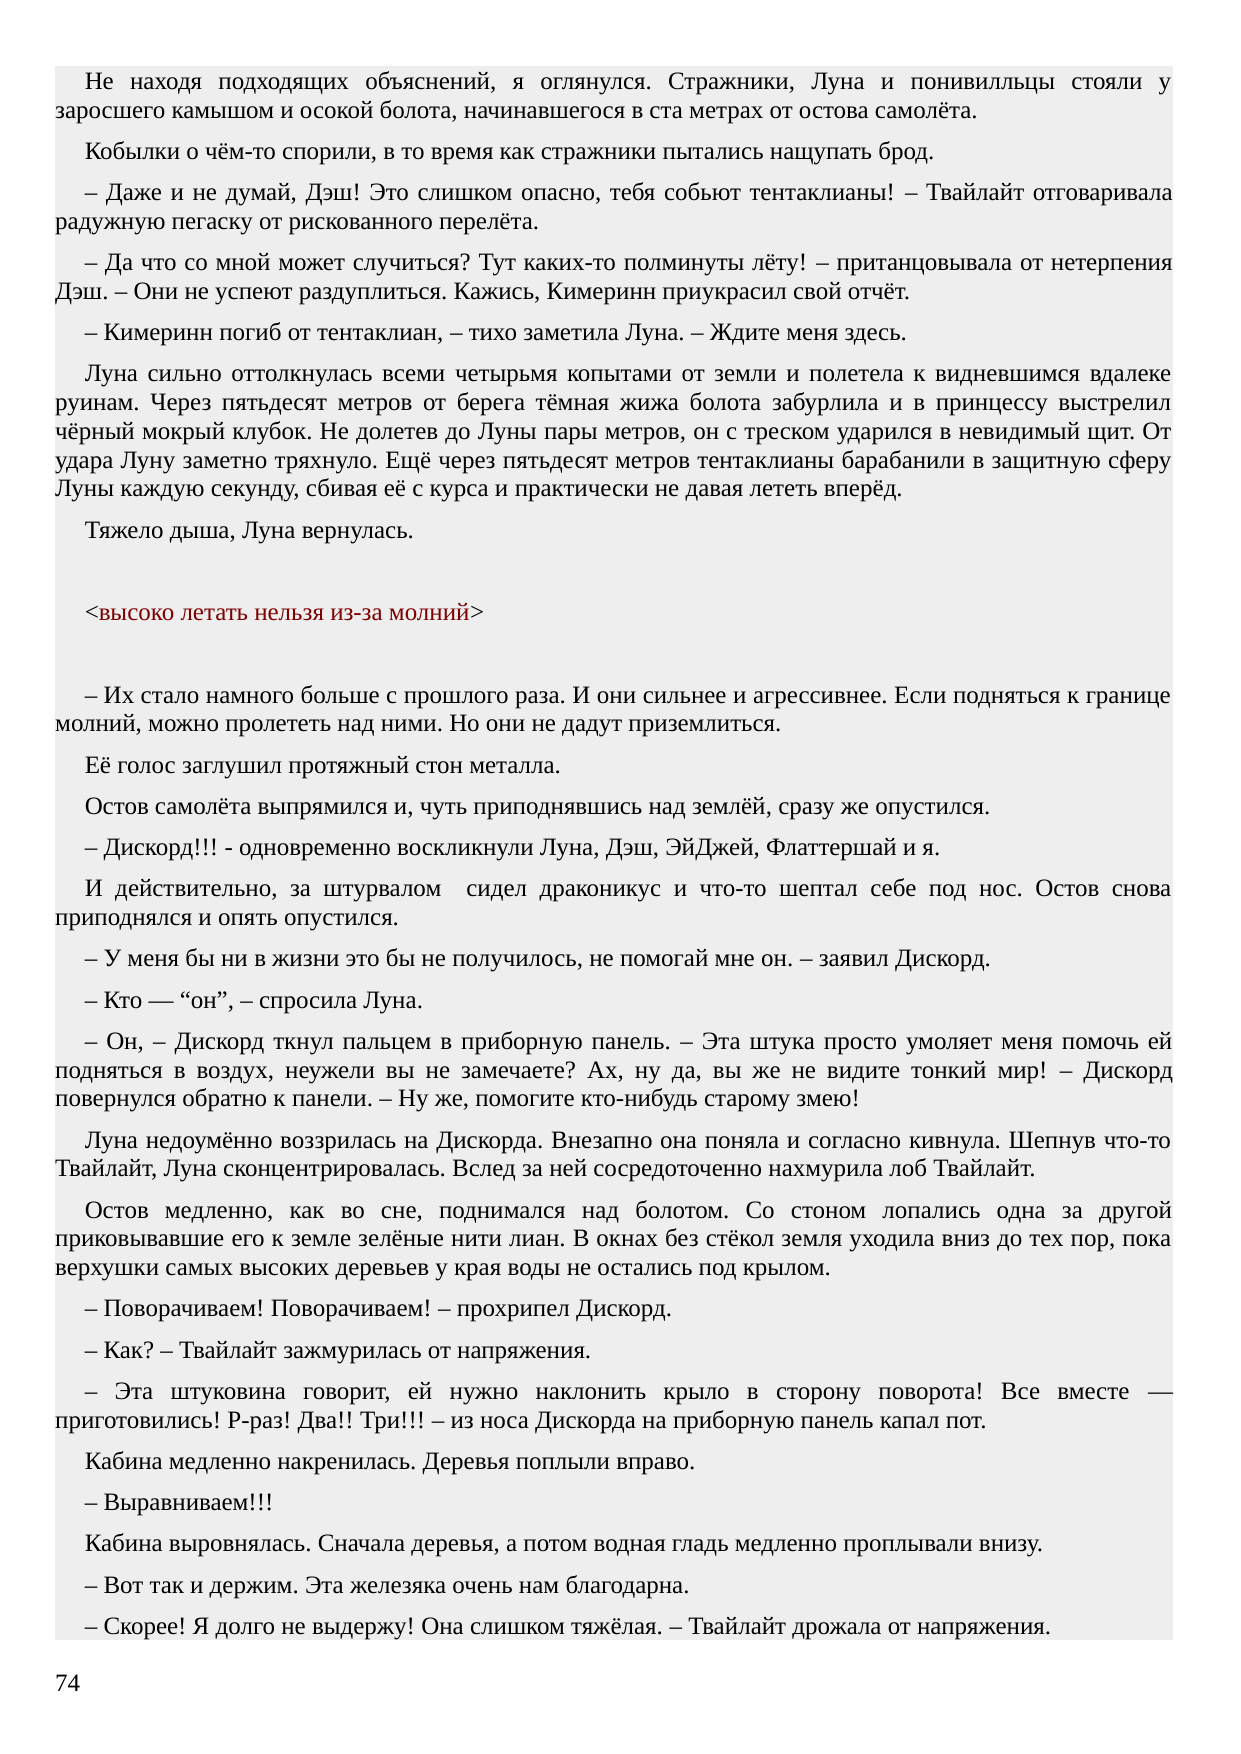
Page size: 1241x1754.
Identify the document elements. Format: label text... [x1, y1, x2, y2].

text И действительно, за штурвалом сидел драконикус и что-то шептал себе под нос. Остов снова приподнялся и опять опустился. [55, 873, 1173, 931]
text – Поворачиваем! Поворачиваем! – прохрипел Дискорд. [55, 1293, 1173, 1322]
text Тяжело дыша, Луна вернулась. [55, 515, 1173, 543]
text – Дискорд!!! - одновременно воскликнули Луна, Дэш, ЭйДжей, Флаттершай и я. [55, 832, 1173, 861]
text – Выравниваем!!! [55, 1487, 1173, 1516]
text – У меня бы ни в жизни это бы не получилось, не помогай мне он. – заявил Дискорд. [55, 943, 1173, 972]
text Кабина выровнялась. Сначала деревья, а потом водная гладь медленно проплывали внизу. [55, 1528, 1173, 1557]
text Остов самолёта выпрямился и, чуть приподнявшись над землёй, сразу же опустился. [55, 791, 1173, 820]
text – Вот так и держим. Эта железяка очень нам благодарна. [55, 1570, 1173, 1598]
text – Кимеринн погиб от тентаклиан, – тихо заметила Луна. – Ждите меня здесь. [55, 317, 1173, 346]
text – Кто — “он”, – спросила Луна. [55, 985, 1173, 1013]
text – Скорее! Я долго не выдержу! Она слишком тяжёлая. – Твайлайт дрожала от напряжения. [55, 1611, 1173, 1640]
text – Эта штуковина говорит, ей нужно наклонить крыло в сторону поворота! Все вместе — приготовились! Р-раз! Два!! Три!!! – из носа Дискорда на приборную панель капал пот. [55, 1376, 1173, 1433]
text Не находя подходящих объяснений, я оглянулся. Стражники, Луна и понивилльцы стояли у заросшего камышом и осокой болота, начинавшегося в ста метрах от остова самолёта. [55, 66, 1173, 123]
text Кобылки о чём-то спорили, в то время как стражники пытались нащупать брод. [55, 136, 1173, 165]
text – Даже и не думай, Дэш! Это слишком опасно, тебя собьют тентаклианы! – Твайлайт отговаривала радужную пегаску от рискованного перелёта. [55, 177, 1173, 235]
text Остов медленно, как во сне, поднимался над болотом. Со стоном лопались одна за другой приковывавшие его к земле зелёные нити лиан. В окнах без стёкол земля уходила вниз до тех пор, пока верхушки самых высоких деревьев у края воды не остались под крылом. [55, 1195, 1173, 1281]
text Луна недоумённо воззрилась на Дискорда. Внезапно она поняла и согласно кивнула. Шепнув что-то Твайлайт, Луна сконцентрировалась. Вслед за ней сосредоточенно нахмурила лоб Твайлайт. [55, 1125, 1173, 1182]
text – Да что со мной может случиться? Тут каких-то полминуты лёту! – пританцовывала от нетерпения Дэш. – Они не успеют раздуплиться. Кажись, Кимеринн приукрасил свой отчёт. [55, 247, 1173, 305]
text Её голос заглушил протяжный стон металла. [55, 750, 1173, 778]
text – Как? – Твайлайт зажмурилась от напряжения. [55, 1335, 1173, 1363]
text <высоко летать нельзя из-за молний> [55, 597, 1173, 626]
text – Он, – Дискорд ткнул пальцем в приборную панель. – Эта штука просто умоляет меня помочь ей подняться в воздух, неужели вы не замечаете? Ах, ну да, вы же не видите тонкий мир! – Дискорд повернулся обратно к панели. – Ну же, помогите кто-нибудь старому змею! [55, 1026, 1173, 1112]
text Кабина медленно накренилась. Деревья поплыли вправо. [55, 1446, 1173, 1475]
text Луна сильно оттолкнулась всеми четырьмя копытами от земли и полетела к видневшимся вдалеке руинам. Через пятьдесят метров от берега тёмная жижа болота забурлила и в принцессу выстрелил чёрный мокрый клубок. Не долетев до Луны пары метров, он с треском ударился в невидимый щит. От удара Луну заметно тряхнуло. Ещё через пятьдесят метров тентаклианы барабанили в защитную сферу Луны каждую секунду, сбивая её с курса и практически не давая лететь вперёд. [55, 358, 1173, 502]
text – Их стало намного больше с прошлого раза. И они сильнее и агрессивнее. Если подняться к границе молний, можно пролететь над ними. Но они не дадут приземлиться. [55, 680, 1173, 737]
